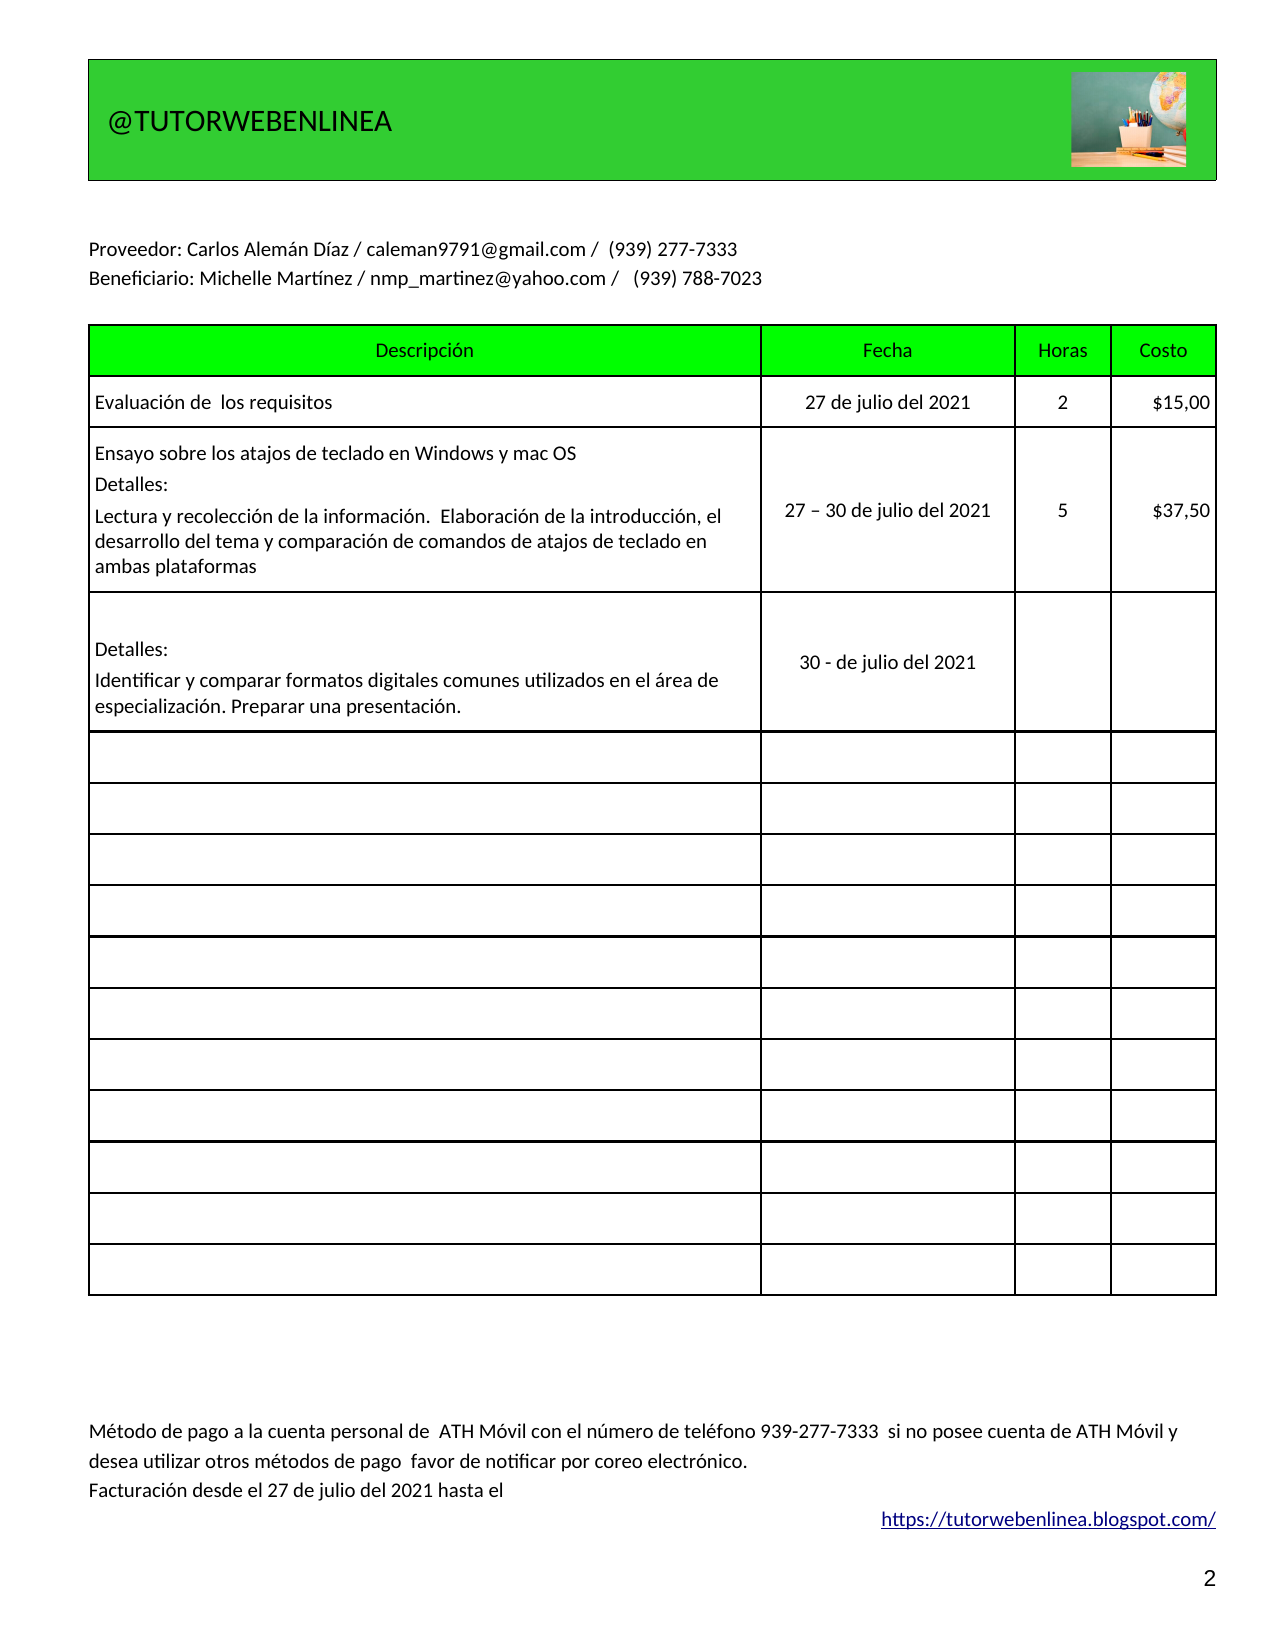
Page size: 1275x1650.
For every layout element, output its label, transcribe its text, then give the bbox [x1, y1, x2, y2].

table_cell [1016, 938, 1110, 987]
table_cell [90, 835, 760, 884]
table_cell [90, 1143, 760, 1192]
table_cell [762, 1245, 1014, 1294]
table_header Descripción [90, 326, 760, 375]
table_cell [762, 1091, 1014, 1140]
table_cell [90, 1091, 760, 1140]
text Proveedor: Carlos Alemán Díaz / caleman9791@gmail.com / (939) 277-7333 [88, 236, 1216, 262]
table_cell Ensayo sobre los atajos de teclado en Windows y mac OS Detalles: Lectura y recolección de la información. Elaboración de la introducción, el desarrollo del tema y comparación de comandos de atajos de teclado en ambas plataformas [90, 428, 760, 591]
table_cell [90, 989, 760, 1038]
table_cell [1112, 733, 1215, 782]
table_cell [762, 1040, 1014, 1089]
table_cell [1016, 1194, 1110, 1243]
table_cell [762, 989, 1014, 1038]
table_cell [1112, 784, 1215, 833]
table_cell [1016, 784, 1110, 833]
table_cell [1112, 1091, 1215, 1140]
table_cell [762, 1194, 1014, 1243]
table_cell [1112, 1245, 1215, 1294]
table_cell 30 - de julio del 2021 [762, 593, 1014, 730]
table_cell $15,00 [1112, 377, 1215, 426]
table_cell [1112, 1143, 1215, 1192]
table_cell Detalles: Identificar y comparar formatos digitales comunes utilizados en el área de especialización. Preparar una presentación. [90, 593, 760, 730]
table_header Horas [1016, 326, 1110, 375]
table_cell [1016, 989, 1110, 1038]
table_cell [1016, 593, 1110, 730]
table_header Fecha [762, 326, 1014, 375]
table_cell [1112, 1040, 1215, 1089]
table_cell [762, 938, 1014, 987]
table_cell 27 de julio del 2021 [762, 377, 1014, 426]
table_cell [90, 886, 760, 935]
table_cell [1016, 1143, 1110, 1192]
table_cell [1112, 593, 1215, 730]
table_cell [762, 1143, 1014, 1192]
table_cell $37,50 [1112, 428, 1215, 591]
table_cell 2 [1016, 377, 1110, 426]
table_cell [1016, 1245, 1110, 1294]
table_header Costo [1112, 326, 1215, 375]
table_cell [1016, 835, 1110, 884]
table_cell [1112, 1194, 1215, 1243]
table_cell Evaluación de los requisitos [90, 377, 760, 426]
picture [1071, 72, 1187, 167]
table_cell [1016, 886, 1110, 935]
text Beneficiario: Michelle Martínez / nmp_martinez@yahoo.com / (939) 788-7023 [88, 265, 1216, 291]
table_cell [762, 886, 1014, 935]
table_cell [90, 938, 760, 987]
table_cell [1016, 1091, 1110, 1140]
table_cell [762, 784, 1014, 833]
table_cell 27 – 30 de julio del 2021 [762, 428, 1014, 591]
table_cell [90, 733, 760, 782]
table_cell [90, 1194, 760, 1243]
table_cell [762, 733, 1014, 782]
table_cell [90, 784, 760, 833]
table_cell [762, 835, 1014, 884]
table_cell [1016, 733, 1110, 782]
table_cell 5 [1016, 428, 1110, 591]
table_cell [1016, 1040, 1110, 1089]
table_cell [90, 1245, 760, 1294]
table_cell [1112, 886, 1215, 935]
table_cell [1112, 938, 1215, 987]
table_cell [90, 1040, 760, 1089]
table_cell [1112, 989, 1215, 1038]
table_cell [1112, 835, 1215, 884]
